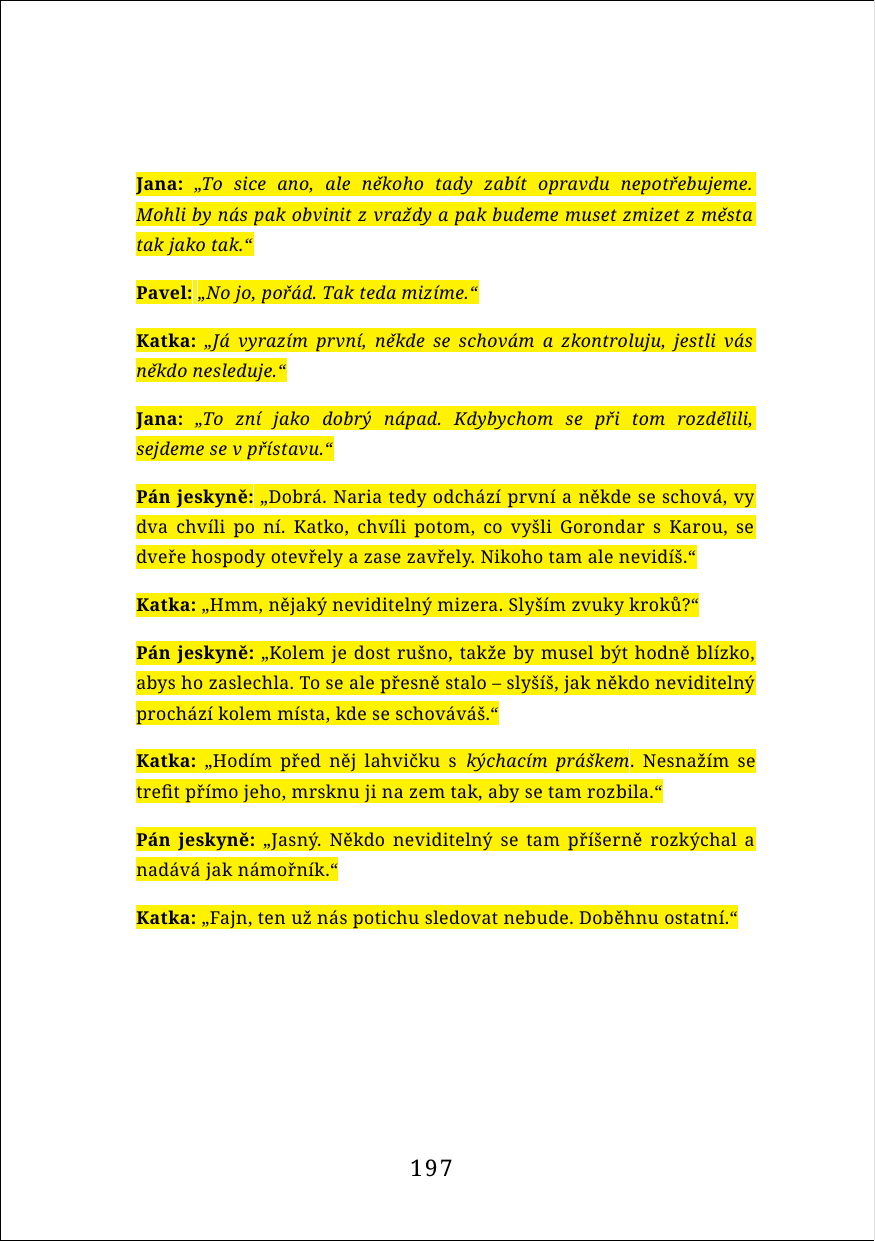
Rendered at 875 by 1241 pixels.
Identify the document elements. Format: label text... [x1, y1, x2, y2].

text Katka: „Hmm, nějaký neviditelný mizera. Slyším zvuky kroků?“ [136, 593, 756, 617]
text Katka: „Hodím před něj lahvičku s kýchacím práškem. Nesnažím se trefit přímo jeho, mrsknu ji na zem tak, aby se tam rozbila.“ [136, 749, 756, 803]
text Pavel: „No jo, pořád. Tak teda mizíme.“ [136, 280, 756, 304]
text Pán jeskyně: „Kolem je dost rušno, takže by musel být hodně blízko, abys ho zaslechla. To se ale přesně stalo – slyšíš, jak někdo neviditelný prochází kolem místa, kde se schováváš.“ [136, 641, 756, 725]
text Katka: „Já vyrazím první, někde se schovám a zkontroluju, jestli vás někdo nesleduje.“ [136, 328, 756, 382]
text Jana: „To sice ano, ale někoho tady zabít opravdu nepotřebujeme. Mohli by nás pak obvinit z vraždy a pak budeme muset zmizet z města tak jako tak.“ [136, 172, 756, 256]
text Katka: „Fajn, ten už nás potichu sledovat nebude. Doběhnu ostatní.“ [136, 905, 756, 929]
text Pán jeskyně: „Dobrá. Naria tedy odchází první a někde se schová, vy dva chvíli po ní. Katko, chvíli potom, co vyšli Gorondar s Karou, se dveře hospody otevřely a zase zavřely. Nikoho tam ale nevidíš.“ [136, 484, 756, 569]
text Pán jeskyně: „Jasný. Někdo neviditelný se tam příšerně rozkýchal a nadává jak námořník.“ [136, 827, 756, 881]
text Jana: „To zní jako dobrý nápad. Kdybychom se při tom rozdělili, sejdeme se v přístavu.“ [136, 406, 756, 461]
